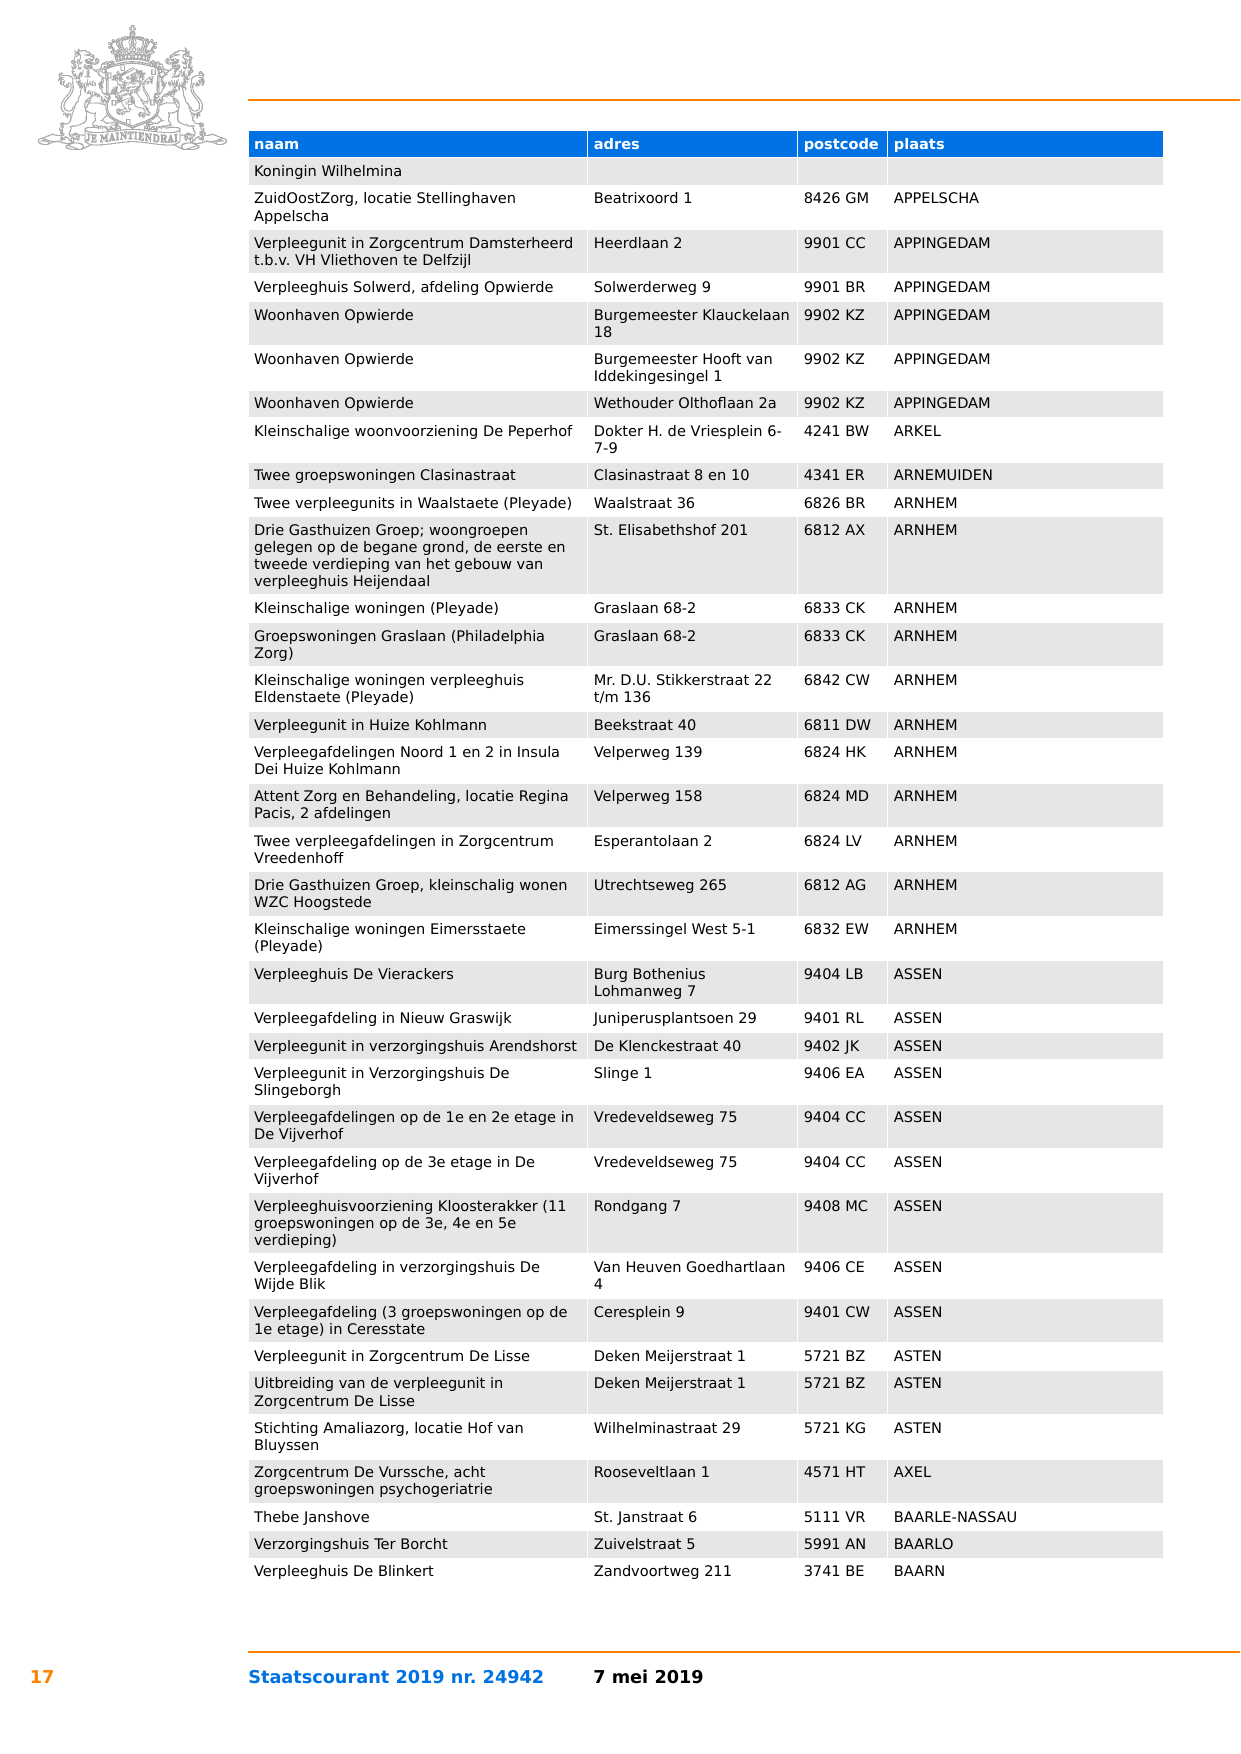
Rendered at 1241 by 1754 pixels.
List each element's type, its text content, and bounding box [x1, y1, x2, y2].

table_cell Solwerderweg 9 [588, 275, 797, 301]
table_cell Verpleegafdelingen op de 1e en 2e etage in De Vijverhof [249, 1105, 587, 1148]
table_header plaats [888, 131, 1163, 157]
table_cell Kleinschalige woningen Eimersstaete (Pleyade) [249, 917, 587, 960]
table_cell 6811 DW [798, 712, 887, 738]
table_cell 9404 LB [798, 961, 887, 1004]
table_cell 9404 CC [798, 1105, 887, 1148]
table_cell Verpleegafdelingen Noord 1 en 2 in Insula Dei Huize Kohlmann [249, 739, 587, 782]
table_cell Twee verpleegunits in Waalstaete (Pleyade) [249, 490, 587, 516]
table_cell APPINGEDAM [888, 302, 1163, 345]
table_cell Verpleegafdeling in verzorgingshuis De Wijde Blik [249, 1255, 587, 1298]
table_cell Woonhaven Opwierde [249, 391, 587, 417]
picture [38, 25, 227, 150]
table_cell Woonhaven Opwierde [249, 302, 587, 345]
table_cell ASTEN [888, 1415, 1163, 1458]
table_cell Deken Meijerstraat 1 [588, 1371, 797, 1414]
table_cell ARNHEM [888, 739, 1163, 782]
table_cell ARKEL [888, 418, 1163, 461]
table_cell Twee verpleegafdelingen in Zorgcentrum Vreedenhoff [249, 828, 587, 871]
table_cell Beekstraat 40 [588, 712, 797, 738]
table_cell Burgemeester Klauckelaan 18 [588, 302, 797, 345]
table_cell Verpleegafdeling (3 groepswoningen op de 1e etage) in Ceresstate [249, 1299, 587, 1342]
table_cell Woonhaven Opwierde [249, 346, 587, 389]
table_cell ARNHEM [888, 712, 1163, 738]
table_cell Attent Zorg en Behandeling, locatie Regina Pacis, 2 afdelingen [249, 784, 587, 827]
table_cell Graslaan 68-2 [588, 623, 797, 666]
table_cell ASTEN [888, 1343, 1163, 1370]
table_cell 5111 VR [798, 1504, 887, 1530]
table_cell 5721 BZ [798, 1343, 887, 1370]
table_cell 5991 AN [798, 1531, 887, 1558]
table_cell Juniperusplantsoen 29 [588, 1005, 797, 1032]
table_cell Zorgcentrum De Vurssche, acht groepswoningen psychogeriatrie [249, 1460, 587, 1503]
table_cell Vredeveldseweg 75 [588, 1105, 797, 1148]
table_cell Koningin Wilhelmina [249, 158, 587, 185]
table_cell Verzorgingshuis Ter Borcht [249, 1531, 587, 1558]
table_cell Stichting Amaliazorg, locatie Hof van Bluyssen [249, 1415, 587, 1458]
table_cell ARNEMUIDEN [888, 463, 1163, 489]
table_cell ZuidOostZorg, locatie Stellinghaven Appelscha [249, 186, 587, 229]
table_cell 9401 CW [798, 1299, 887, 1342]
table_cell ASSEN [888, 1193, 1163, 1253]
table_cell Mr. D.U. Stikkerstraat 22 t/m 136 [588, 667, 797, 711]
table_cell Twee groepswoningen Clasinastraat [249, 463, 587, 489]
table_cell 9902 KZ [798, 302, 887, 345]
table_cell 4571 HT [798, 1460, 887, 1503]
table_cell Heerdlaan 2 [588, 230, 797, 273]
table_cell Verpleegunit in Huize Kohlmann [249, 712, 587, 738]
table_cell Deken Meijerstraat 1 [588, 1343, 797, 1370]
table_cell 6842 CW [798, 667, 887, 711]
table_cell 3741 BE [798, 1559, 887, 1585]
table_cell St. Elisabethshof 201 [588, 517, 797, 594]
table_cell Velperweg 158 [588, 784, 797, 827]
table_cell AXEL [888, 1460, 1163, 1503]
table_cell Drie Gasthuizen Groep, kleinschalig wonen WZC Hoogstede [249, 872, 587, 916]
table_header adres [588, 131, 797, 157]
table_cell 5721 BZ [798, 1371, 887, 1414]
table_cell ASSEN [888, 961, 1163, 1004]
table_cell 4241 BW [798, 418, 887, 461]
table_cell 4341 ER [798, 463, 887, 489]
table_cell Uitbreiding van de verpleegunit in Zorgcentrum De Lisse [249, 1371, 587, 1414]
table_cell Kleinschalige woonvoorziening De Peperhof [249, 418, 587, 461]
table_cell Wilhelminastraat 29 [588, 1415, 797, 1458]
table_header naam [249, 131, 587, 157]
table_cell APPINGEDAM [888, 346, 1163, 389]
table_cell Slinge 1 [588, 1060, 797, 1103]
table_cell 6826 BR [798, 490, 887, 516]
table_cell Graslaan 68-2 [588, 596, 797, 622]
table_cell 6812 AG [798, 872, 887, 916]
table_cell Esperantolaan 2 [588, 828, 797, 871]
table_cell ASSEN [888, 1105, 1163, 1148]
table_cell Eimerssingel West 5-1 [588, 917, 797, 960]
table_cell 6812 AX [798, 517, 887, 594]
table_cell 6824 LV [798, 828, 887, 871]
table_cell APPELSCHA [888, 186, 1163, 229]
table_cell Verpleegafdeling op de 3e etage in De Vijverhof [249, 1149, 587, 1192]
table_cell Kleinschalige woningen verpleeghuis Eldenstaete (Pleyade) [249, 667, 587, 711]
table_cell ASSEN [888, 1255, 1163, 1298]
table_cell Thebe Janshove [249, 1504, 587, 1530]
table_cell Wethouder Olthoflaan 2a [588, 391, 797, 417]
table_cell 9408 MC [798, 1193, 887, 1253]
table_cell ARNHEM [888, 490, 1163, 516]
table_cell Verpleeghuis De Vierackers [249, 961, 587, 1004]
table_cell Dokter H. de Vriesplein 6-7-9 [588, 418, 797, 461]
table_cell Waalstraat 36 [588, 490, 797, 516]
table_cell 9404 CC [798, 1149, 887, 1192]
table_cell ARNHEM [888, 517, 1163, 594]
table_cell ARNHEM [888, 667, 1163, 711]
table_cell 6824 HK [798, 739, 887, 782]
table_cell Verpleegafdeling in Nieuw Graswijk [249, 1005, 587, 1032]
table_cell 9901 CC [798, 230, 887, 273]
table_cell Drie Gasthuizen Groep; woongroepen gelegen op de begane grond, de eerste en tweede verdieping van het gebouw van verpleeghuis Heijendaal [249, 517, 587, 594]
table_cell ASTEN [888, 1371, 1163, 1414]
table_cell 6824 MD [798, 784, 887, 827]
table_cell 9902 KZ [798, 346, 887, 389]
table_cell De Klenckestraat 40 [588, 1033, 797, 1059]
table_cell 8426 GM [798, 186, 887, 229]
table_cell Zandvoortweg 211 [588, 1559, 797, 1585]
table_cell [588, 158, 797, 185]
table_cell APPINGEDAM [888, 230, 1163, 273]
table_cell Vredeveldseweg 75 [588, 1149, 797, 1192]
table_cell ASSEN [888, 1005, 1163, 1032]
table_cell ARNHEM [888, 917, 1163, 960]
table_cell Verpleegunit in verzorgingshuis Arendshorst [249, 1033, 587, 1059]
table_cell Verpleegunit in Zorgcentrum Damsterheerd t.b.v. VH Vliethoven te Delfzijl [249, 230, 587, 273]
table_cell 5721 KG [798, 1415, 887, 1458]
table_cell Clasinastraat 8 en 10 [588, 463, 797, 489]
table_cell ARNHEM [888, 784, 1163, 827]
table_cell 9406 CE [798, 1255, 887, 1298]
table_cell 6832 EW [798, 917, 887, 960]
table_cell 9902 KZ [798, 391, 887, 417]
table_cell Burg Bothenius Lohmanweg 7 [588, 961, 797, 1004]
table_cell ASSEN [888, 1299, 1163, 1342]
table_cell Burgemeester Hooft van Iddekingesingel 1 [588, 346, 797, 389]
table_cell 6833 CK [798, 623, 887, 666]
table_cell 9401 RL [798, 1005, 887, 1032]
table_cell Rooseveltlaan 1 [588, 1460, 797, 1503]
table_cell 6833 CK [798, 596, 887, 622]
table_cell BAARLE-NASSAU [888, 1504, 1163, 1530]
table_cell Van Heuven Goedhartlaan 4 [588, 1255, 797, 1298]
table_cell ARNHEM [888, 596, 1163, 622]
table_cell ASSEN [888, 1149, 1163, 1192]
table_cell APPINGEDAM [888, 275, 1163, 301]
table_cell [888, 158, 1163, 185]
table_cell BAARLO [888, 1531, 1163, 1558]
table_cell BAARN [888, 1559, 1163, 1585]
table_cell Beatrixoord 1 [588, 186, 797, 229]
table_cell ARNHEM [888, 872, 1163, 916]
table_cell ASSEN [888, 1033, 1163, 1059]
table_cell ARNHEM [888, 828, 1163, 871]
table_cell Velperweg 139 [588, 739, 797, 782]
table_cell APPINGEDAM [888, 391, 1163, 417]
table_cell Verpleegunit in Zorgcentrum De Lisse [249, 1343, 587, 1370]
table_cell 9406 EA [798, 1060, 887, 1103]
table_cell ASSEN [888, 1060, 1163, 1103]
table_cell Rondgang 7 [588, 1193, 797, 1253]
table_cell Verpleeghuis De Blinkert [249, 1559, 587, 1585]
table_cell Ceresplein 9 [588, 1299, 797, 1342]
table_cell Groepswoningen Graslaan (Philadelphia Zorg) [249, 623, 587, 666]
table_cell Kleinschalige woningen (Pleyade) [249, 596, 587, 622]
table_cell ARNHEM [888, 623, 1163, 666]
table_header postcode [798, 131, 887, 157]
table_cell Utrechtseweg 265 [588, 872, 797, 916]
table_cell Zuivelstraat 5 [588, 1531, 797, 1558]
table_cell Verpleeghuis Solwerd, afdeling Opwierde [249, 275, 587, 301]
table_cell [798, 158, 887, 185]
table_cell Verpleegunit in Verzorgingshuis De Slingeborgh [249, 1060, 587, 1103]
table_cell 9901 BR [798, 275, 887, 301]
table_cell 9402 JK [798, 1033, 887, 1059]
table_cell St. Janstraat 6 [588, 1504, 797, 1530]
table_cell Verpleeghuisvoorziening Kloosterakker (11 groepswoningen op de 3e, 4e en 5e verdieping) [249, 1193, 587, 1253]
